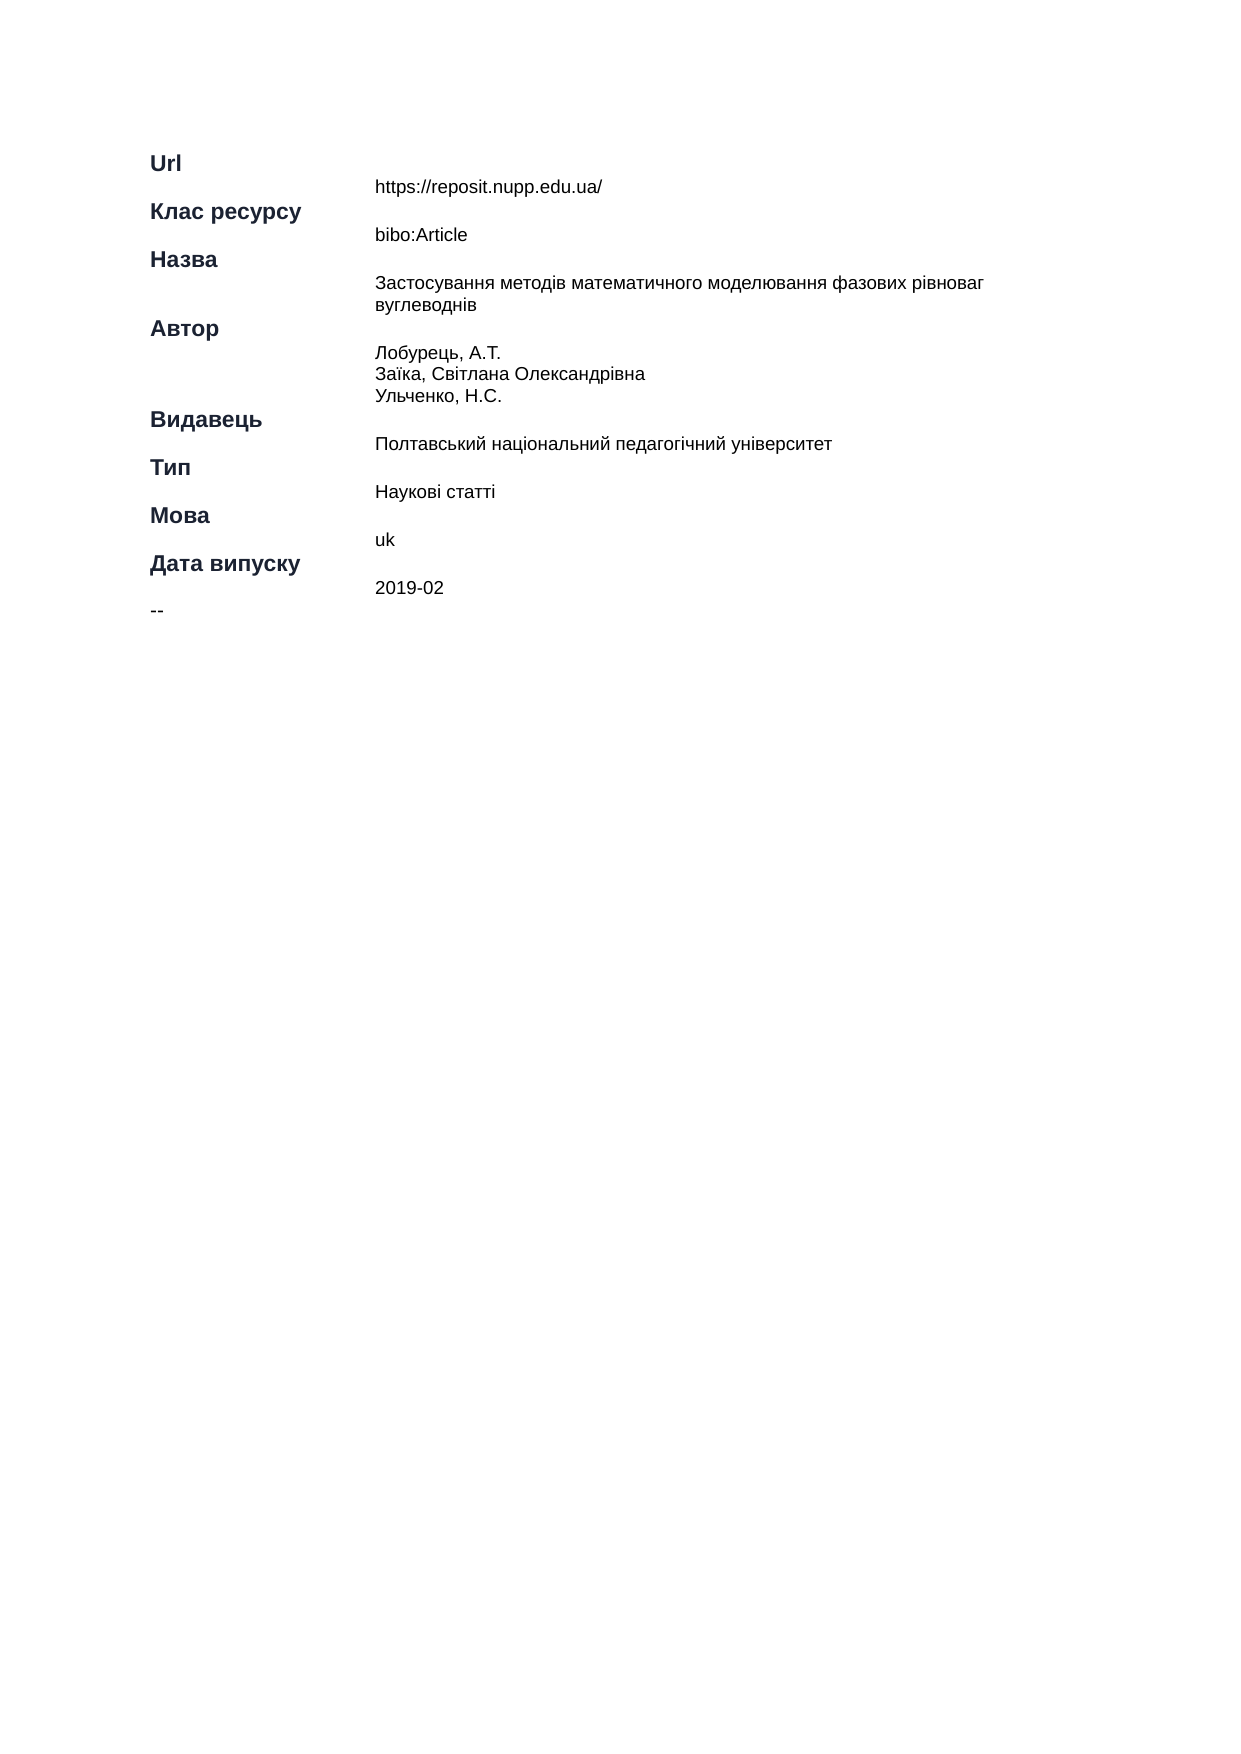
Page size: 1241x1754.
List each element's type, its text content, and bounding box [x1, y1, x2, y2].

text Автор [150, 315, 1090, 342]
text Наукові статті [375, 481, 1090, 502]
text 2019-02 [375, 576, 1090, 598]
text Полтавський національний педагогічний університет [375, 433, 1090, 454]
text Клас ресурсу [150, 198, 1090, 224]
text Видавець [150, 406, 1090, 433]
text https://reposit.nupp.edu.ua/ [375, 176, 1090, 198]
text Ульченко, Н.С. [375, 385, 1090, 406]
text Назва [150, 246, 1090, 272]
text Лобурець, А.Т. [375, 342, 1090, 363]
text bibo:Article [375, 224, 1090, 246]
text Мова [150, 502, 1090, 528]
text Url [150, 150, 1090, 176]
text Тип [150, 454, 1090, 481]
text Застосування методів математичного моделювання фазових рівноваг вуглеводнів [375, 272, 1090, 315]
text -- [150, 598, 1090, 622]
text uk [375, 528, 1090, 550]
text Дата випуску [150, 550, 1090, 576]
text Заїка, Світлана Олександрівна [375, 363, 1090, 385]
